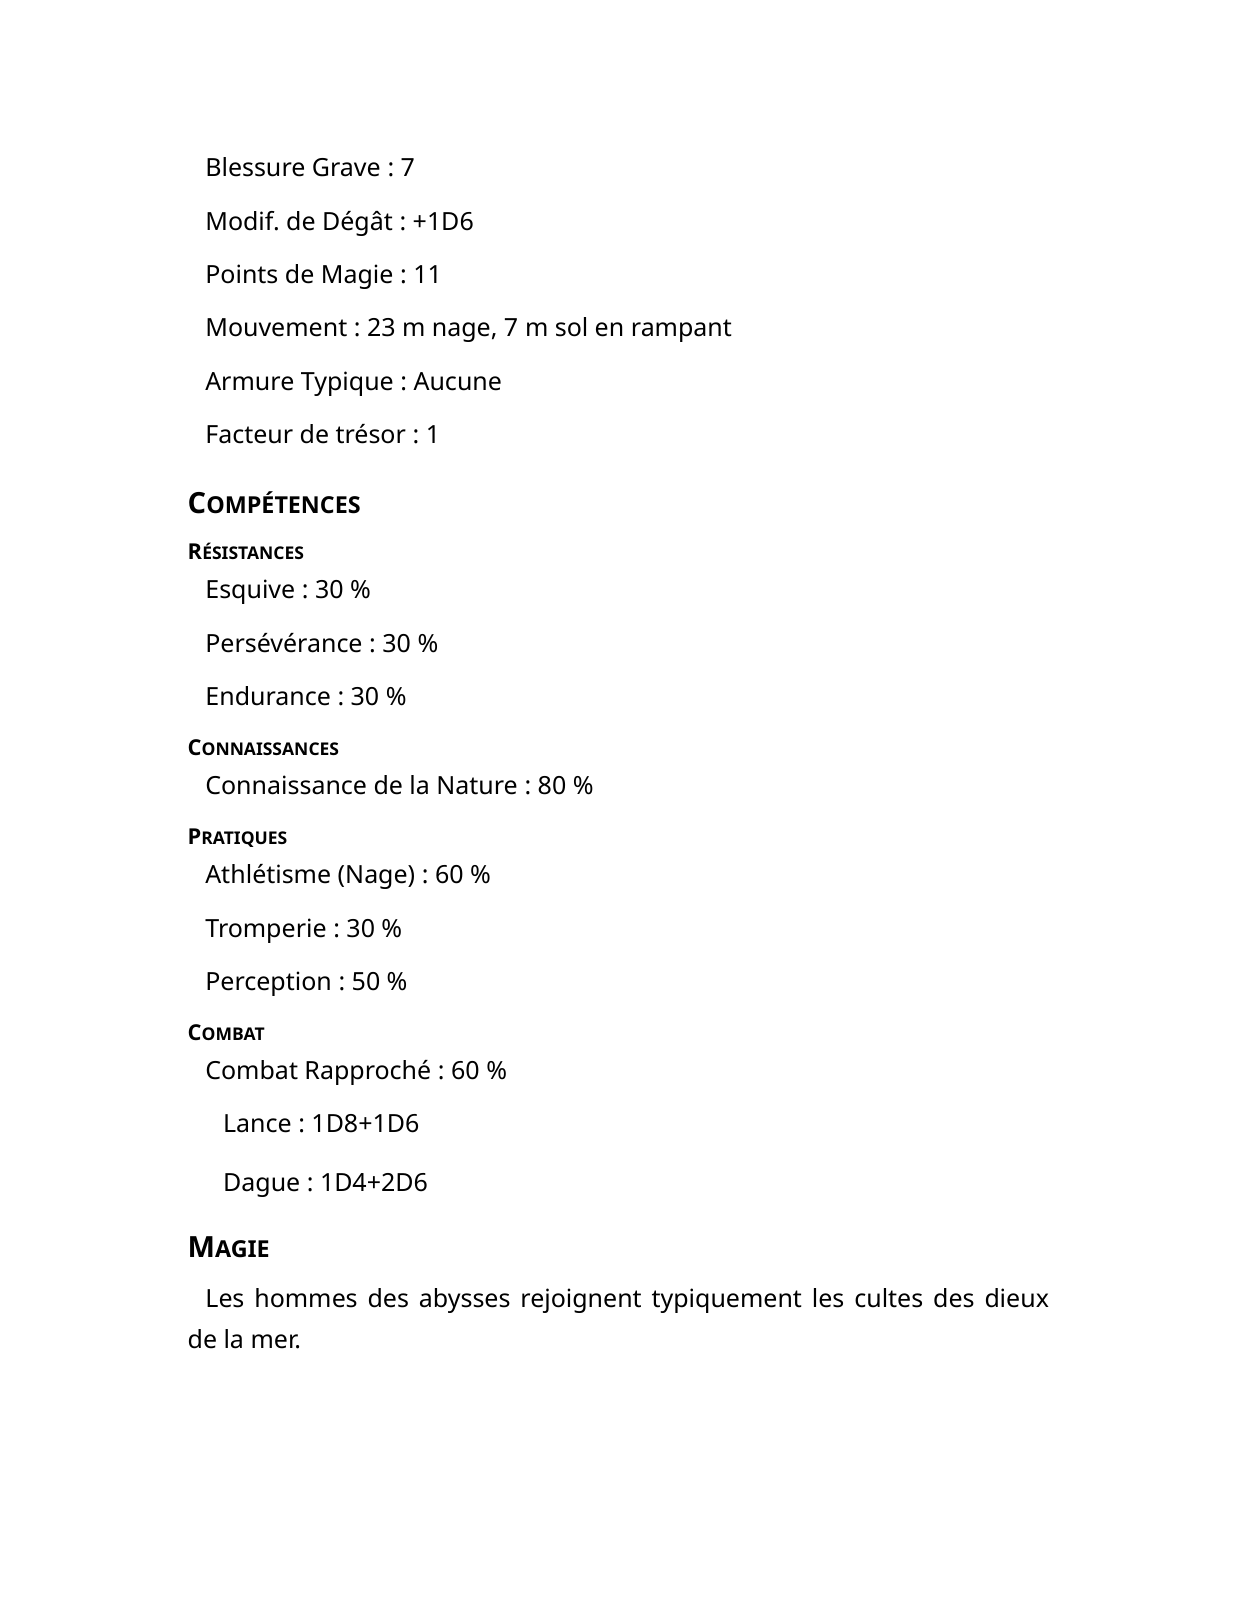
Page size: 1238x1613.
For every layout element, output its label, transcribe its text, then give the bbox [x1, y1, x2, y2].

text Résistances [187, 536, 1050, 566]
text Les hommes des abysses rejoignent typiquement les cultes des dieux de la mer. [187, 1280, 1050, 1355]
text Combat [187, 1017, 1050, 1047]
text Facteur de trésor : 1 [187, 417, 1050, 451]
text Connaissance de la Nature : 80 % [187, 768, 1050, 802]
text Endurance : 30 % [187, 679, 1050, 713]
text Tromperie : 30 % [187, 910, 1050, 944]
text Compétences [187, 482, 1050, 522]
list Dague : 1D4+2D6 [223, 1164, 1050, 1198]
text Mouvement : 23 m nage, 7 m sol en rampant [187, 310, 1050, 344]
text Pratiques [187, 821, 1050, 851]
text Esquive : 30 % [187, 572, 1050, 606]
list Lance : 1D8+1D6 [223, 1106, 1050, 1140]
text Athlétisme (Nage) : 60 % [187, 857, 1050, 891]
text Armure Typique : Aucune [187, 363, 1050, 397]
text Points de Magie : 11 [187, 257, 1050, 291]
text Persévérance : 30 % [187, 625, 1050, 659]
text Perception : 50 % [187, 963, 1050, 998]
text Connaissances [187, 732, 1050, 762]
text Blessure Grave : 7 [187, 150, 1050, 184]
text Magie [187, 1227, 1050, 1266]
text Combat Rapproché : 60 % [187, 1053, 1050, 1087]
text Modif. de Dégât : +1D6 [187, 203, 1050, 237]
